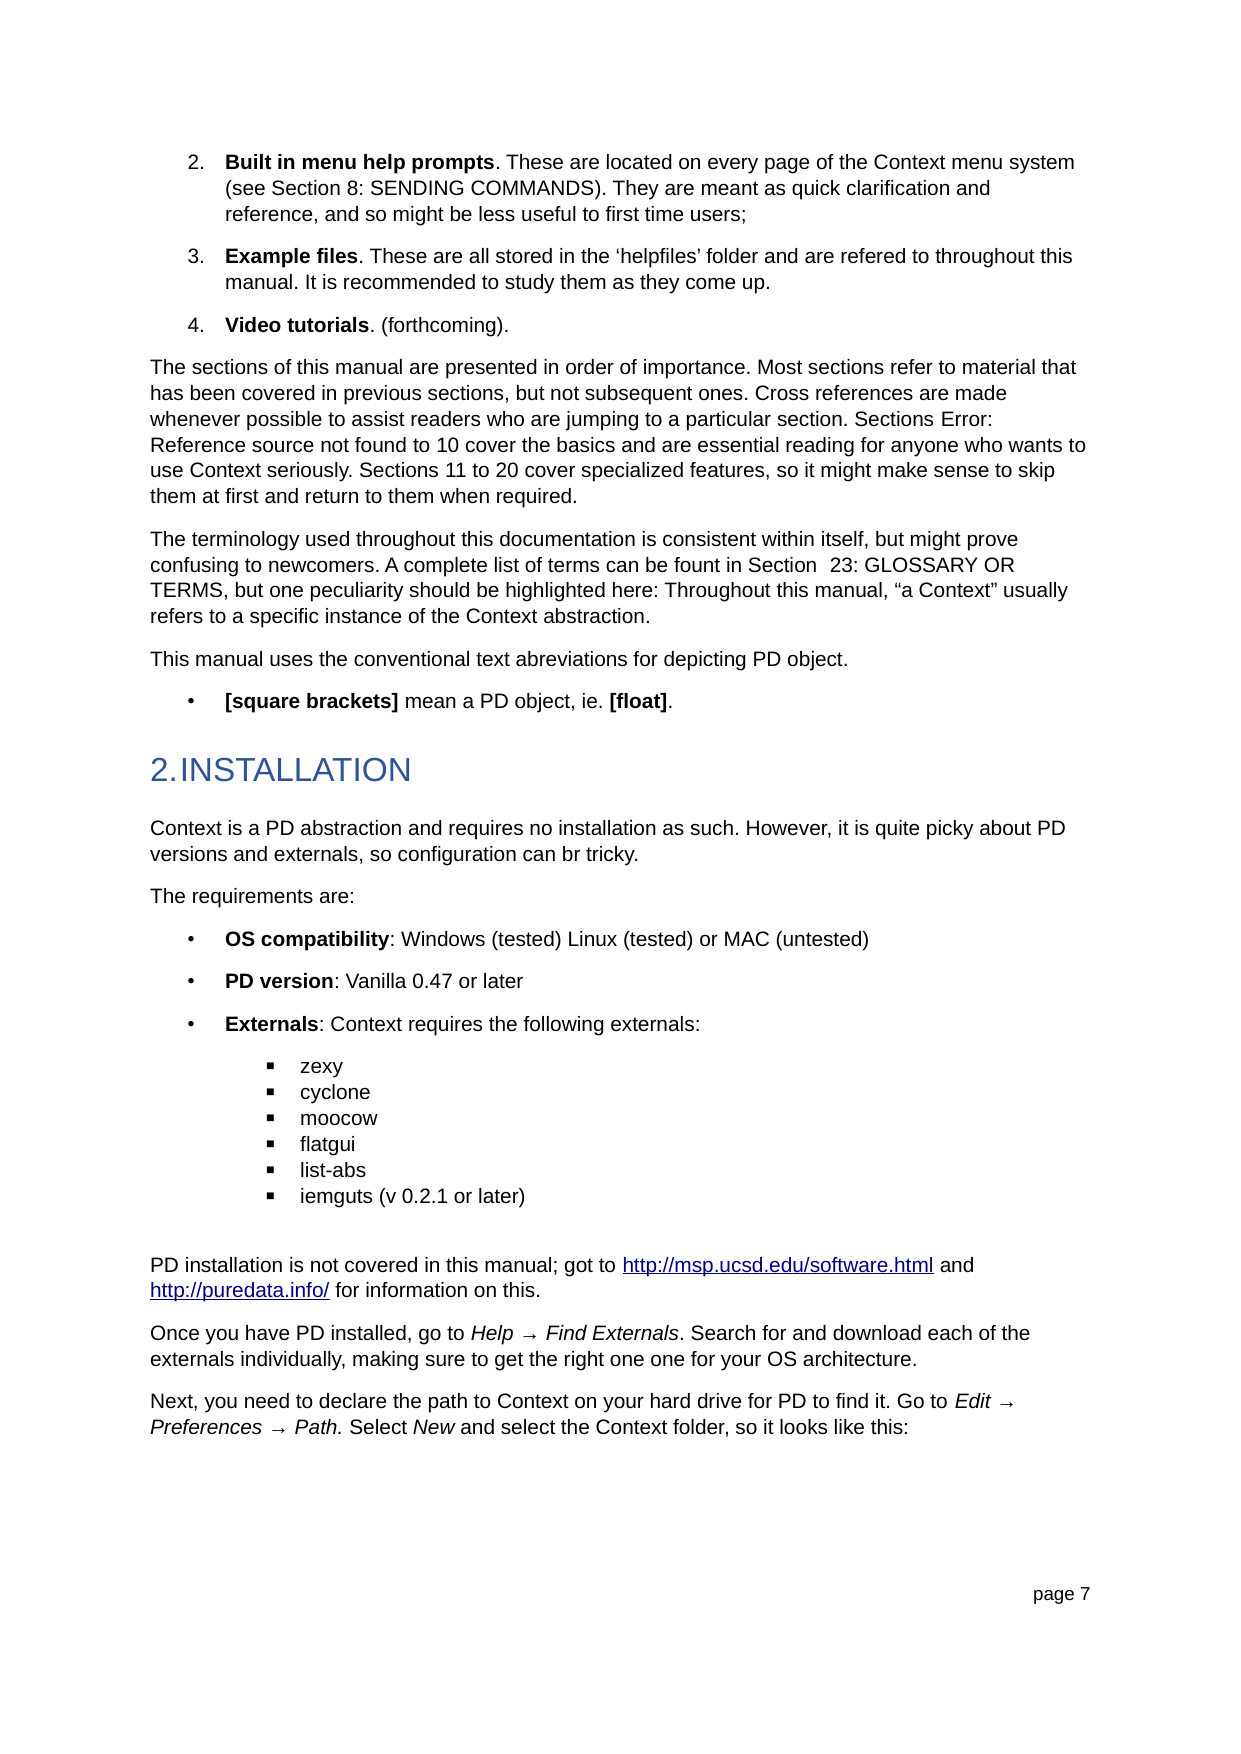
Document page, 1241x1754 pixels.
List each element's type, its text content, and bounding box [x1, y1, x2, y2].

text Next, you need to declare the path to Context on your hard drive for PD to find it. Go to Edit → Preferences → Path. Select New and select the Context folder, so it looks like this: [150, 1389, 1090, 1439]
list Example files. These are all stored in the ‘helpfiles’ folder and are refered to throughout this manual. It is recommended to study them as they come up. [187, 244, 1090, 294]
text Context is a PD abstraction and requires no installation as such. However, it is quite picky about PD versions and externals, so configuration can br tricky. [150, 816, 1090, 865]
list Video tutorials. (forthcoming). [187, 312, 1090, 336]
text PD installation is not covered in this manual; got to http://msp.ucsd.edu/software.html and http://puredata.info/ for information on this. [150, 1252, 1090, 1302]
list cyclone [262, 1080, 1090, 1104]
list list-abs [262, 1158, 1090, 1182]
list iemguts (v 0.2.1 or later) [262, 1184, 1090, 1208]
list flatgui [262, 1132, 1090, 1156]
text The requirements are: [150, 884, 1090, 908]
list Externals: Context requires the following externals: [187, 1012, 1090, 1036]
text This manual uses the conventional text abreviations for depicting PD object. [150, 647, 1090, 671]
text The sections of this manual are presented in order of importance. Most sections refer to material that has been covered in previous sections, but not subsequent ones. Cross references are made whenever possible to assist readers who are jumping to a particular section. Sections Error: Reference source not found to 10 cover the basics and are essential reading for anyone who wants to use Context seriously. Sections 11 to 20 cover specialized features, so it might make sense to skip them at first and return to them when required. [150, 355, 1090, 508]
text Once you have PD installed, go to Help → Find Externals. Search for and download each of the externals individually, making sure to get the right one one for your OS architecture. [150, 1321, 1090, 1371]
text The terminology used throughout this documentation is consistent within itself, but might prove confusing to newcomers. A complete list of terms can be fount in Section 23: GLOSSARY OR TERMS, but one peculiarity should be highlighted here: Throughout this manual, “a Context” usually refers to a specific instance of the Context abstraction. [150, 527, 1090, 628]
list OS compatibility: Windows (tested) Linux (tested) or MAC (untested) [187, 926, 1090, 951]
list moocow [262, 1106, 1090, 1130]
subtitle INSTALLATION [150, 751, 1090, 789]
list [square brackets] mean a PD object, ie. [float]. [187, 689, 1090, 713]
list Built in menu help prompts. These are located on every page of the Context menu system (see Section 8: SENDING COMMANDS). They are meant as quick clarification and reference, and so might be less useful to first time users; [187, 150, 1090, 226]
list zexy [262, 1054, 1090, 1078]
list PD version: Vanilla 0.47 or later [187, 969, 1090, 993]
